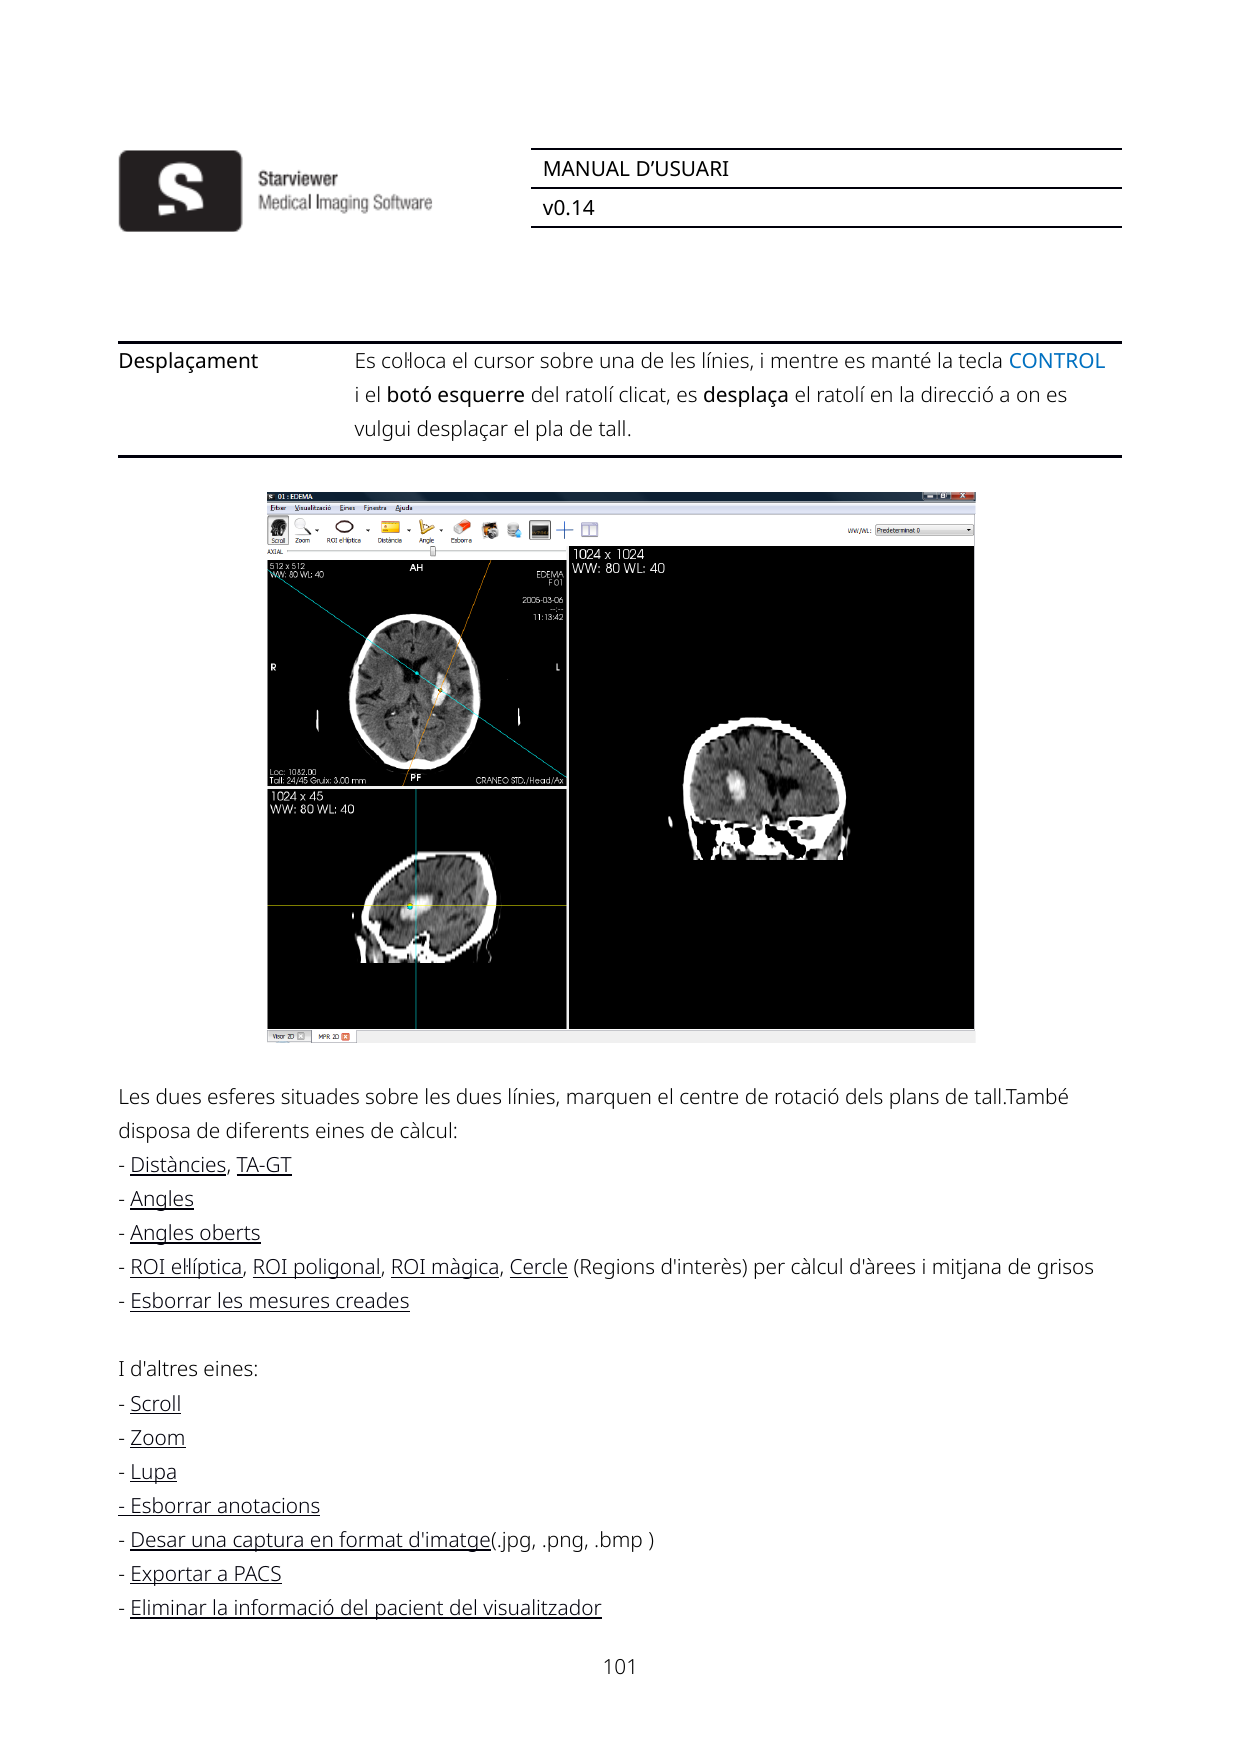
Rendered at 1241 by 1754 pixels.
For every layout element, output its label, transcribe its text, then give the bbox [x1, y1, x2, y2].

picture [267, 492, 976, 1043]
list - Desar una captura en format d'imatge(.jpg, .png, .bmp ) [118, 1525, 1122, 1553]
table_cell Es col·loca el cursor sobre una de les línies, i mentre es manté la tecla CONTROL i el botó esquerre del ratolí clicat, es desplaça el ratolí en la direcció a on es vulgui desplaçar el pla de tall. [354, 344, 1122, 455]
text - Angles [118, 1184, 1122, 1213]
list - Lupa [118, 1457, 1122, 1485]
list - Esborrar anotacions [118, 1491, 1122, 1519]
list - Exportar a PACS [118, 1559, 1122, 1587]
text I d'altres eines: [118, 1354, 1122, 1383]
text - Distàncies, TA-GT [118, 1150, 1122, 1179]
list - Scroll [118, 1389, 1122, 1417]
list - Eliminar la informació del pacient del visualitzador [118, 1593, 1122, 1621]
text - ROI el·líptica, ROI poligonal, ROI màgica, Cercle (Regions d'interès) per càlcul d'àrees i mitjana de grisos [118, 1252, 1122, 1281]
text Les dues esferes situades sobre les dues línies, marquen el centre de rotació dels plans de tall.També disposa de diferents eines de càlcul: [118, 1082, 1122, 1144]
list - Zoom [118, 1423, 1122, 1451]
table_cell Desplaçament [118, 344, 354, 455]
text - Angles oberts [118, 1218, 1122, 1247]
text - Esborrar les mesures creades [118, 1286, 1122, 1315]
